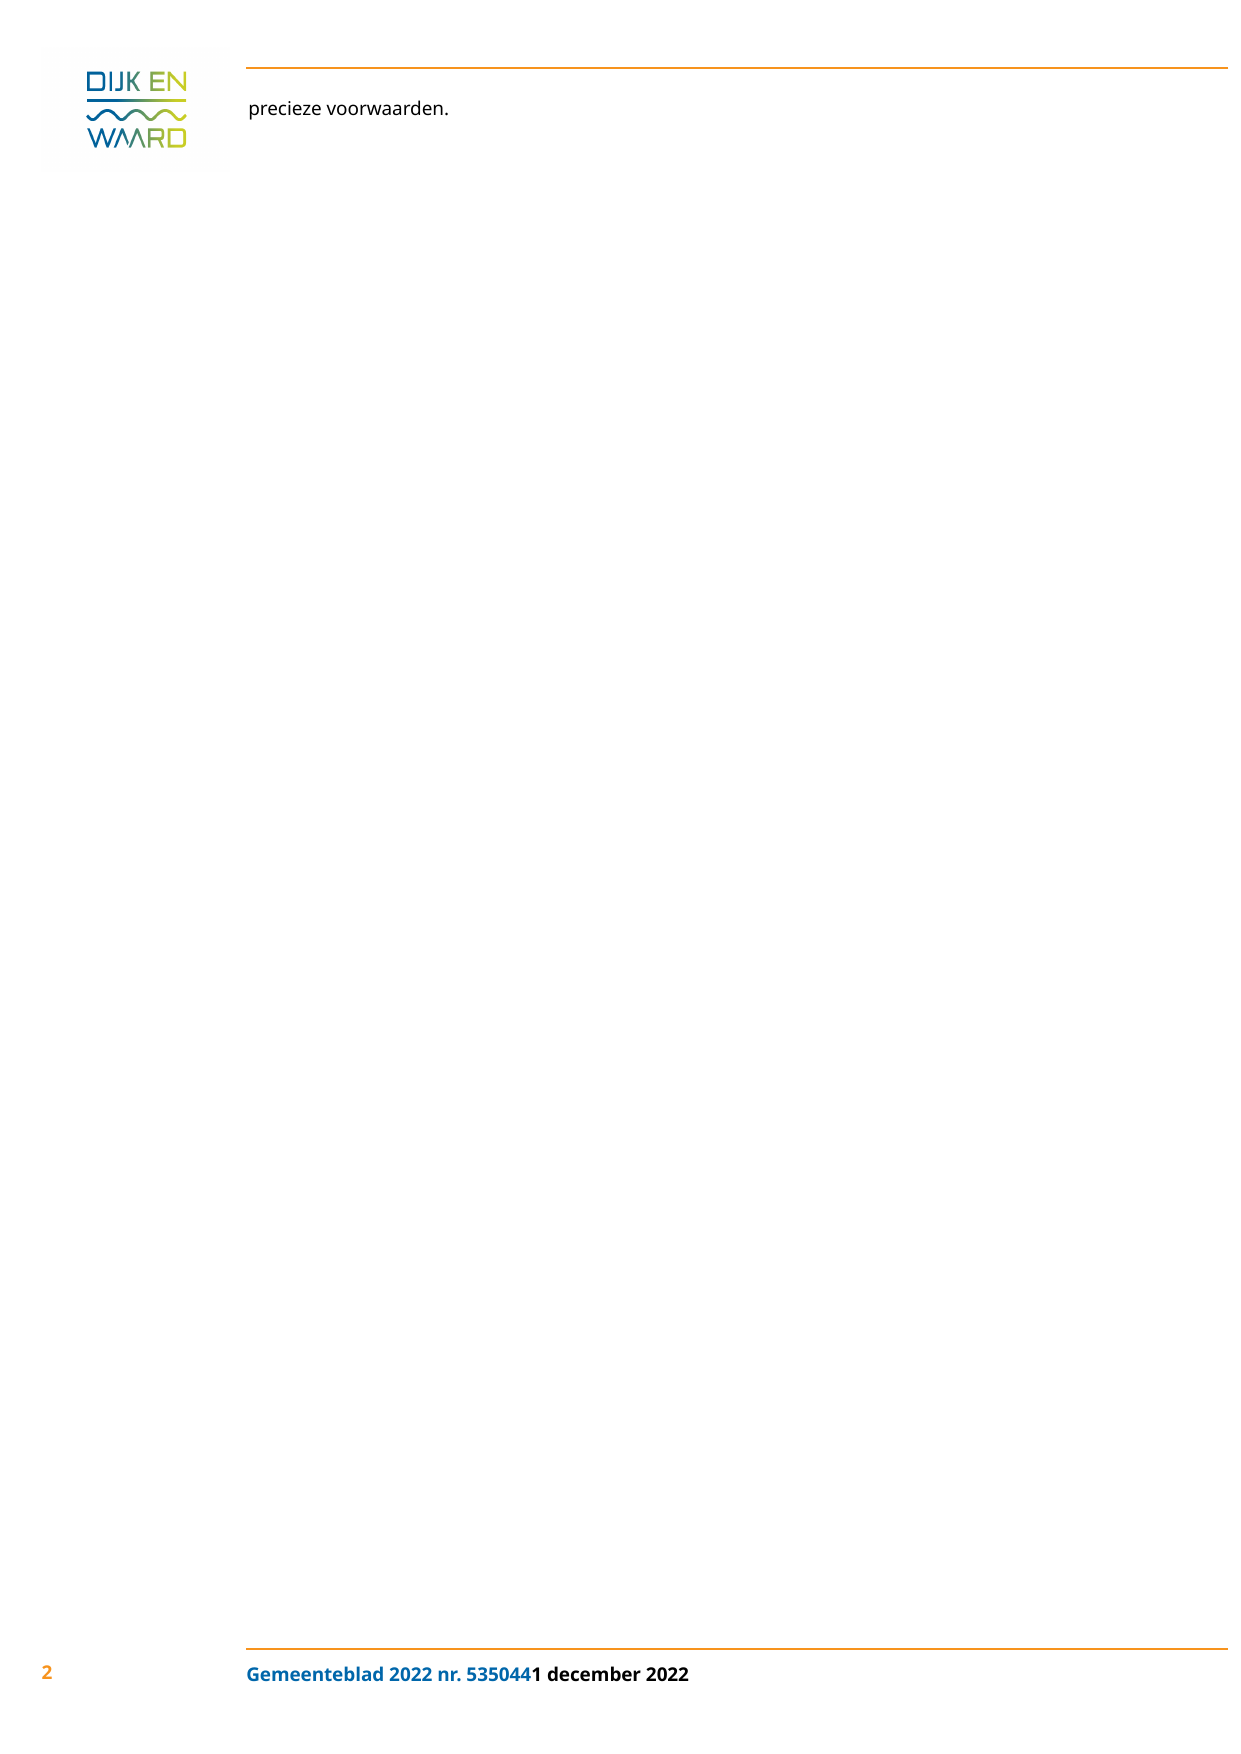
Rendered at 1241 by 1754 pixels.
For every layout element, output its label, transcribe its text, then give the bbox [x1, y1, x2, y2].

text precieze voorwaarden. [248, 95, 1152, 121]
picture [41, 47, 231, 172]
